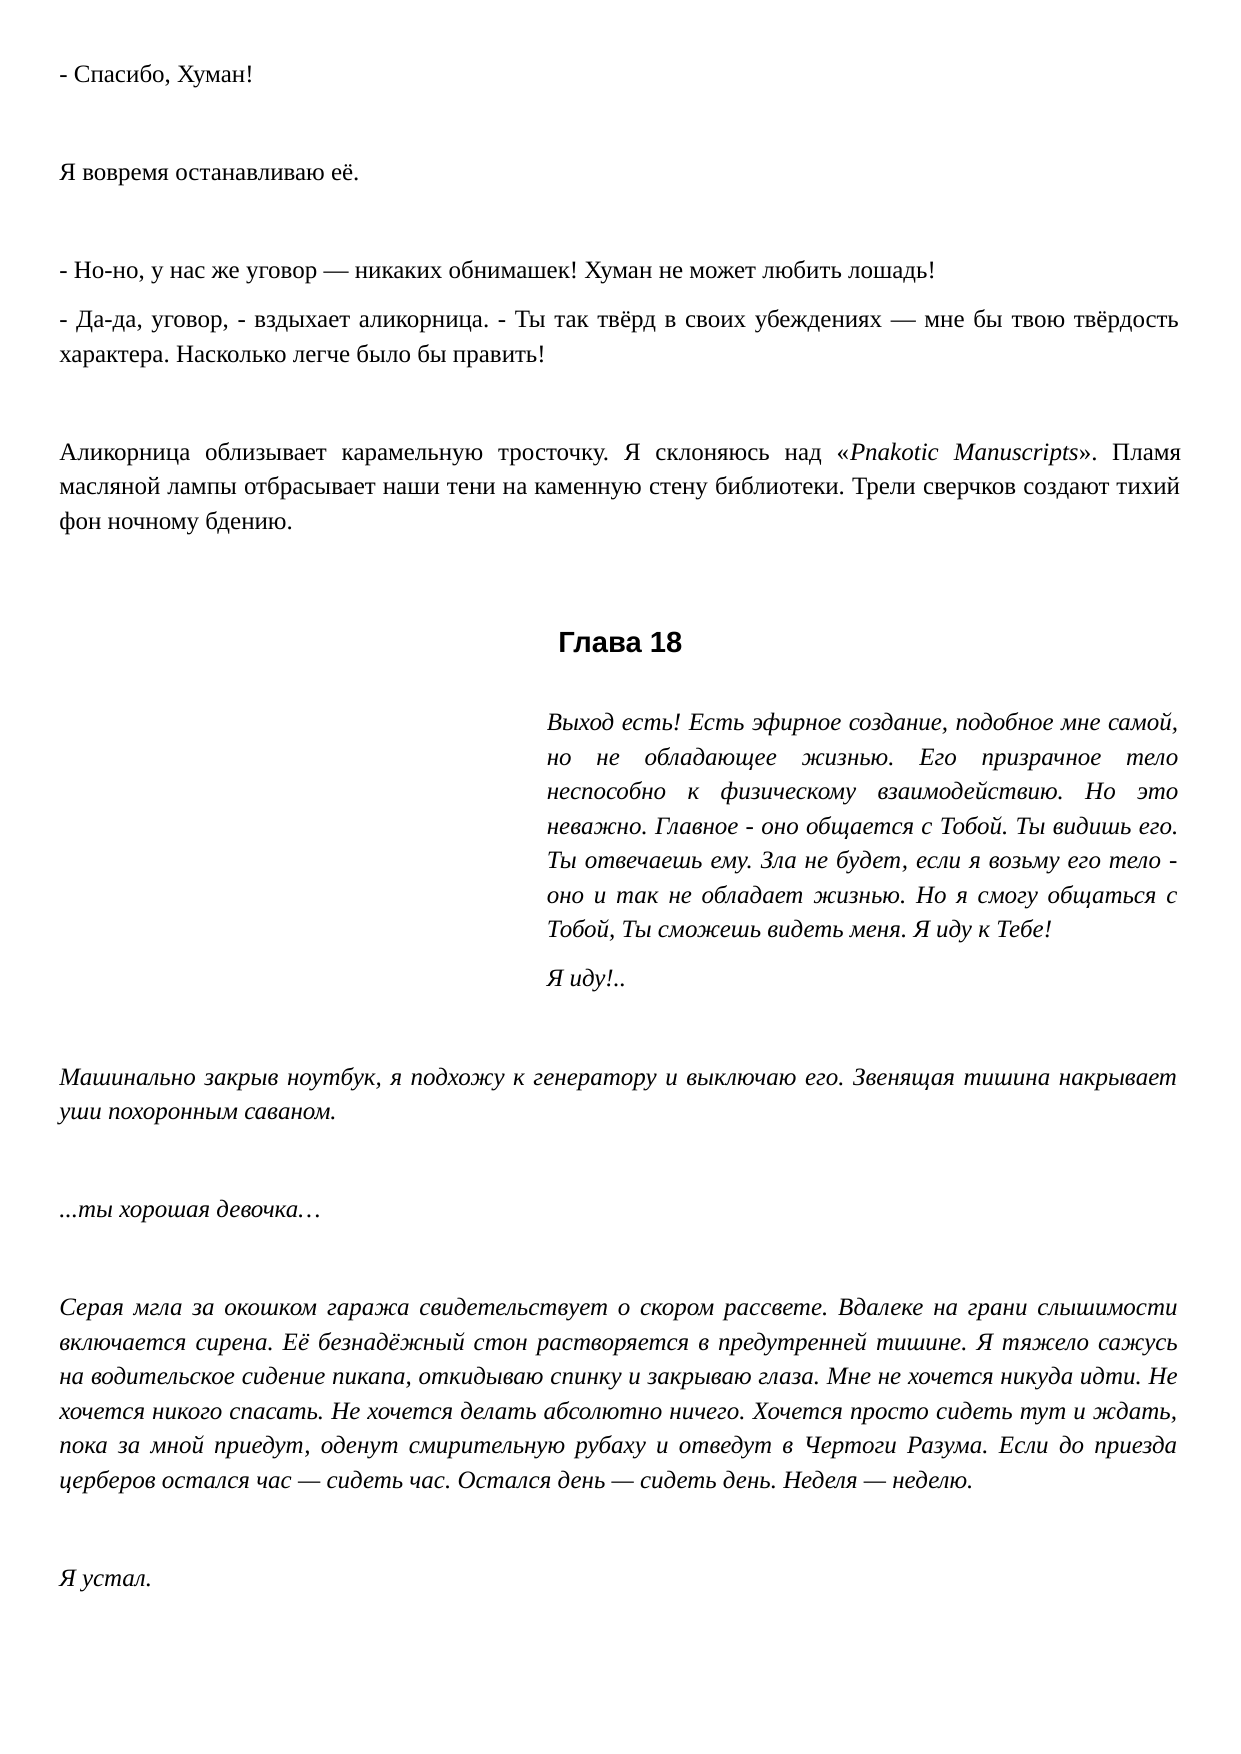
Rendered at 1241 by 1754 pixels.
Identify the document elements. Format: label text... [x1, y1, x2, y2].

text ...ты хорошая девочка… [59, 1194, 1181, 1223]
text Аликорница облизывает карамельную тросточку. Я склоняюсь над «Pnakotic Manuscripts». Пламя масляной лампы отбрасывает наши тени на каменную стену библиотеки. Трели сверчков создают тихий фон ночному бдению. [59, 437, 1181, 535]
subtitle Глава 18 [59, 625, 1181, 658]
text Я вовремя останавливаю её. [59, 157, 1181, 186]
text Я устал. [59, 1563, 1181, 1592]
text Машинально закрыв ноутбук, я подхожу к генератору и выключаю его. Звенящая тишина накрывает уши похоронным саваном. [59, 1062, 1181, 1125]
text Я иду!.. [547, 963, 1181, 992]
text Выход есть! Есть эфирное создание, подобное мне самой, но не обладающее жизнью. Его призрачное тело неспособно к физическому взаимодействию. Но это неважно. Главное - оно общается с Тобой. Ты видишь его. Ты отвечаешь ему. Зла не будет, если я возьму его тело - оно и так не обладает жизнью. Но я смогу общаться с Тобой, Ты сможешь видеть меня. Я иду к Тебе! [547, 707, 1181, 943]
text - Да-да, уговор, - вздыхает аликорница. - Ты так твёрд в своих убеждениях — мне бы твою твёрдость характера. Насколько легче было бы править! [59, 304, 1181, 368]
text - Спасибо, Хуман! [59, 59, 1181, 88]
text Серая мгла за окошком гаража свидетельствует о скором рассвете. Вдалеке на грани слышимости включается сирена. Её безнадёжный стон растворяется в предутренней тишине. Я тяжело сажусь на водительское сидение пикапа, откидываю спинку и закрываю глаза. Мне не хочется никуда идти. Не хочется никого спасать. Не хочется делать абсолютно ничего. Хочется просто сидеть тут и ждать, пока за мной приедут, оденут смирительную рубаху и отведут в Чертоги Разума. Если до приезда церберов остался час — сидеть час. Остался день — сидеть день. Неделя — неделю. [59, 1292, 1181, 1493]
text - Но-но, у нас же уговор — никаких обнимашек! Хуман не может любить лошадь! [59, 255, 1181, 284]
